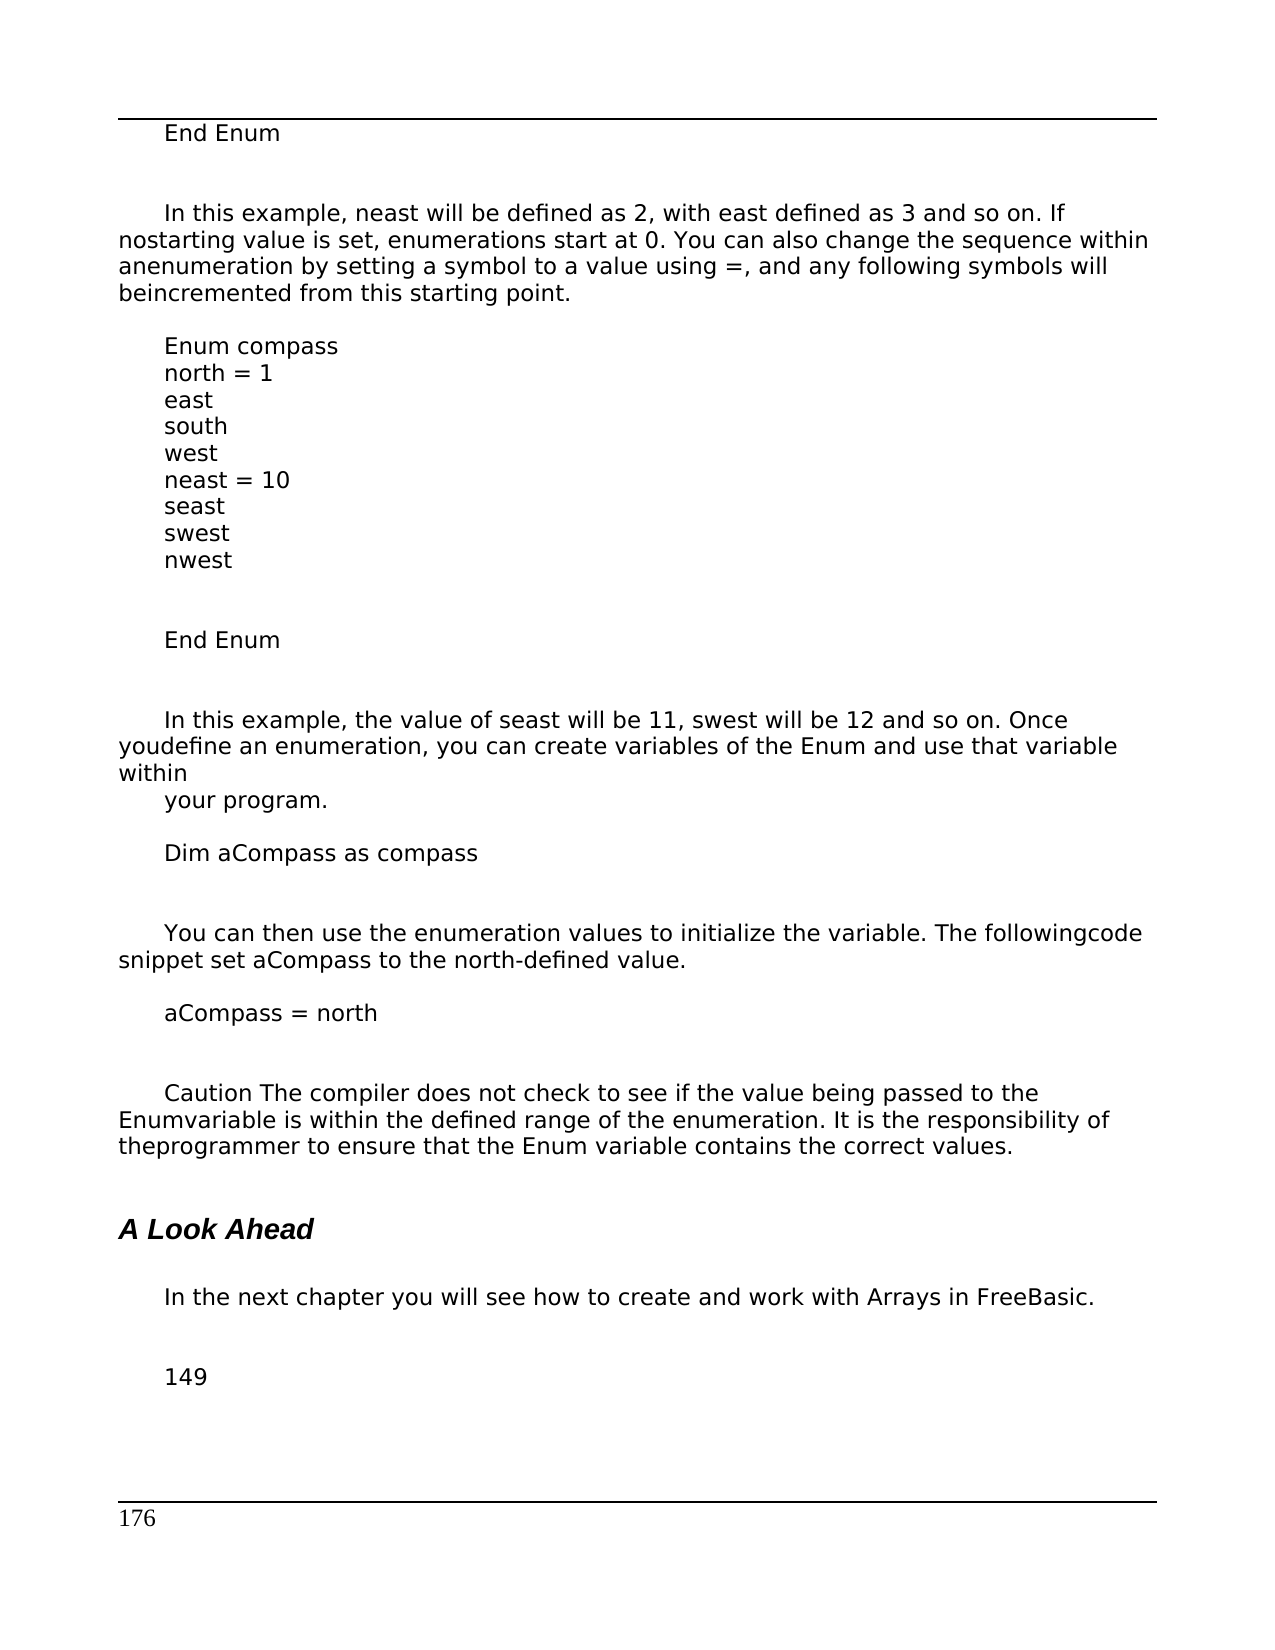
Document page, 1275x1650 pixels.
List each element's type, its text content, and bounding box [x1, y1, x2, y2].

text east [118, 387, 1157, 413]
text End Enum [118, 627, 1157, 653]
text In this example, the value of seast will be 11, swest will be 12 and so on. Once youdefine an enumeration, you can create variables of the Enum and use that variable within [118, 707, 1157, 787]
text In the next chapter you will see how to create and work with Arrays in FreeBasic. [118, 1284, 1157, 1311]
text Dim aCompass as compass [118, 840, 1157, 867]
text nwest [118, 547, 1157, 573]
text Caution The compiler does not check to see if the value being passed to the Enumvariable is within the defined range of the enumeration. It is the responsibility of theprogrammer to ensure that the Enum variable contains the correct values. [118, 1080, 1157, 1160]
text In this example, neast will be defined as 2, with east defined as 3 and so on. If nostarting value is set, enumerations start at 0. You can also change the sequence within anenumeration by setting a symbol to a value using =, and any following symbols will beincremented from this starting point. [118, 200, 1157, 307]
text north = 1 [118, 360, 1157, 387]
text End Enum [118, 120, 1157, 147]
text Enum compass [118, 333, 1157, 360]
text 149 [118, 1364, 1157, 1391]
text You can then use the enumeration values to initialize the variable. The followingcode snippet set aCompass to the north-defined value. [118, 920, 1157, 973]
text south [118, 413, 1157, 440]
text seast [118, 493, 1157, 520]
text aCompass = north [118, 1000, 1157, 1027]
text west [118, 440, 1157, 467]
subtitle A Look Ahead [118, 1212, 1157, 1245]
text neast = 10 [118, 467, 1157, 493]
text swest [118, 520, 1157, 547]
text your program. [118, 787, 1157, 813]
